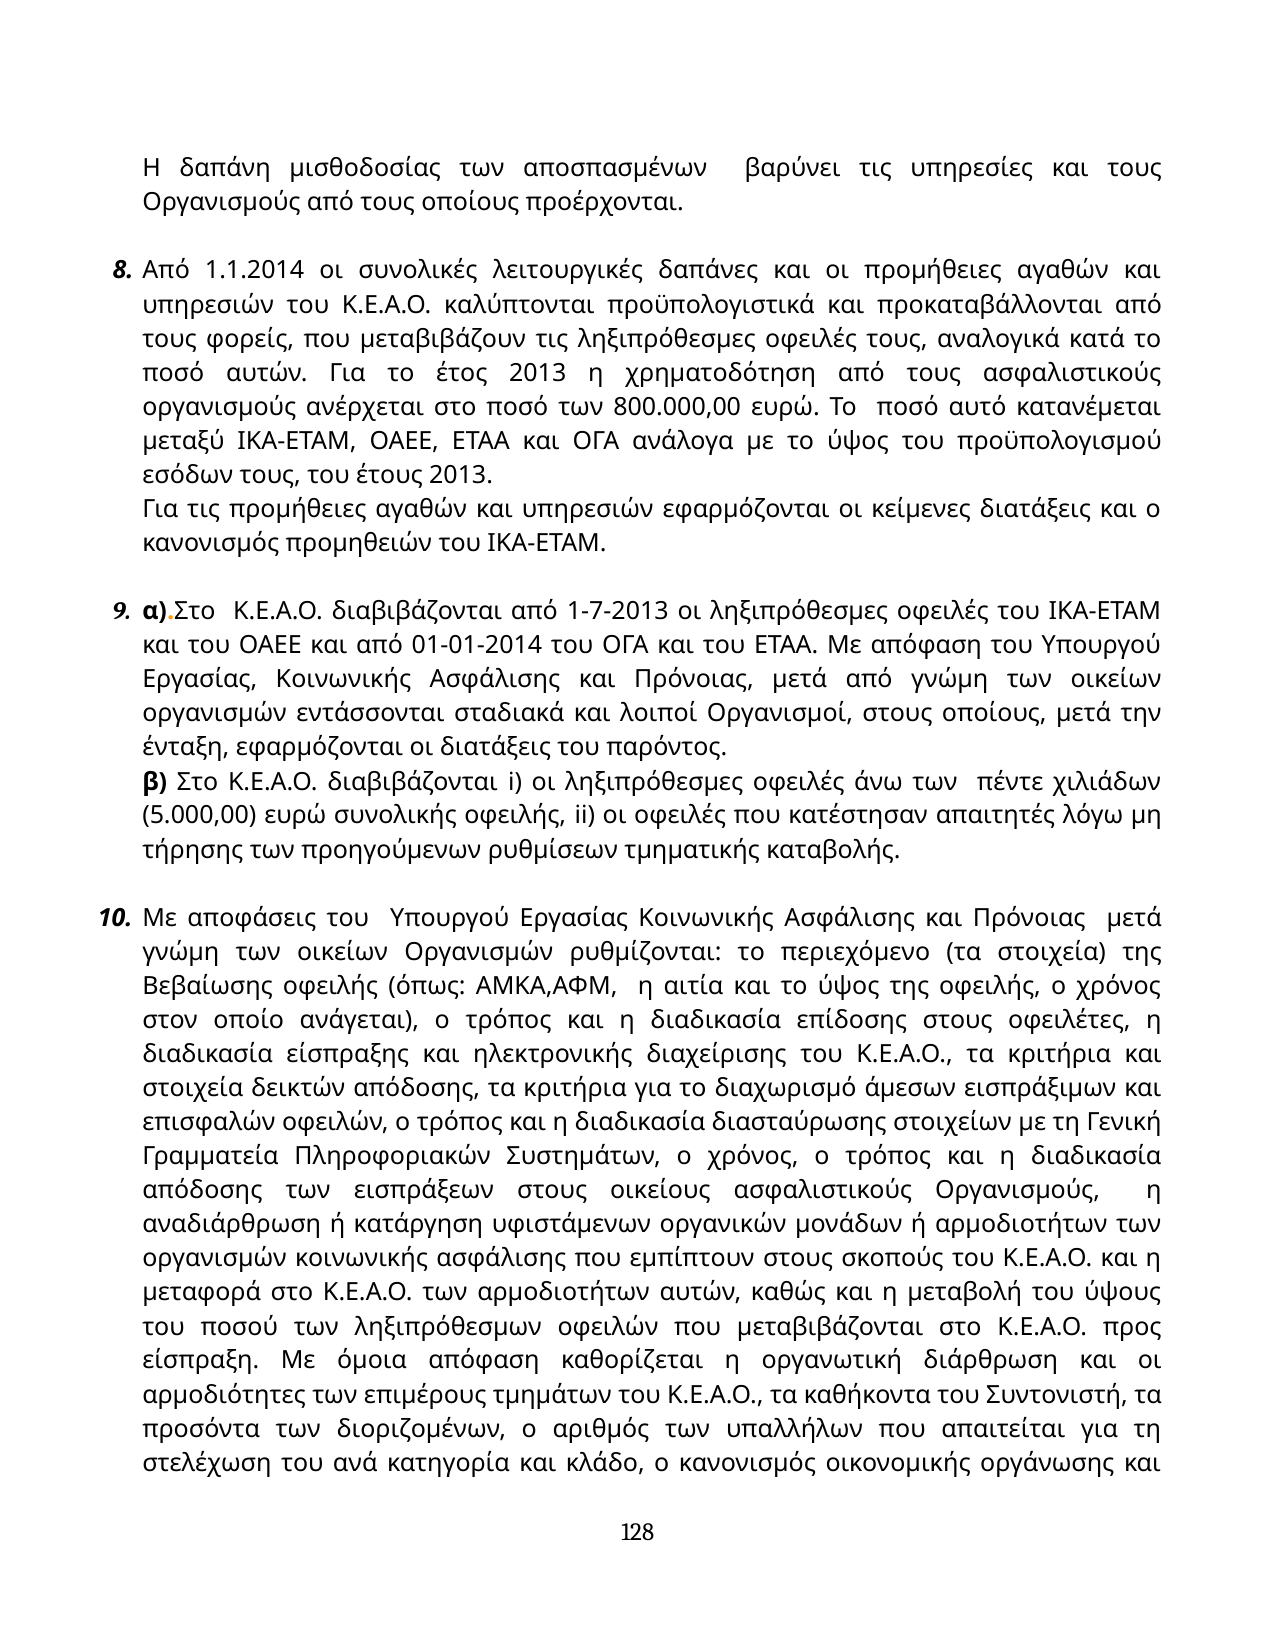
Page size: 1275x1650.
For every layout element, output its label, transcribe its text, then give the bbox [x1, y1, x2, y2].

list Με αποφάσεις του Υπουργού Εργασίας Κοινωνικής Ασφάλισης και Πρόνοιας μετά γνώμη των οικείων Οργανισμών ρυθμίζονται: το περιεχόμενο (τα στοιχεία) της Βεβαίωσης οφειλής (όπως: ΑΜΚΑ,ΑΦΜ, η αιτία και το ύψος της οφειλής, ο χρόνος στον οποίο ανάγεται), ο τρόπος και η διαδικασία επίδοσης στους οφειλέτες, η διαδικασία είσπραξης και ηλεκτρονικής διαχείρισης του Κ.Ε.Α.Ο., τα κριτήρια και στοιχεία δεικτών απόδοσης, τα κριτήρια για το διαχωρισμό άμεσων εισπράξιμων και επισφαλών οφειλών, ο τρόπος και η διαδικασία διασταύρωσης στοιχείων με τη Γενική Γραμματεία Πληροφοριακών Συστημάτων, ο χρόνος, ο τρόπος και η διαδικασία απόδοσης των εισπράξεων στους οικείους ασφαλιστικούς Οργανισμούς, η αναδιάρθρωση ή κατάργηση υφιστάμενων οργανικών μονάδων ή αρμοδιοτήτων των οργανισμών κοινωνικής ασφάλισης που εμπίπτουν στους σκοπούς του Κ.Ε.Α.Ο. και η μεταφορά στο Κ.Ε.Α.Ο. των αρμοδιοτήτων αυτών, καθώς και η μεταβολή του ύψους του ποσού των ληξιπρόθεσμων οφειλών που μεταβιβάζονται στο Κ.Ε.Α.Ο. προς είσπραξη. Με όμοια απόφαση καθορίζεται η οργανωτική διάρθρωση και οι αρμοδιότητες των επιμέρους τμημάτων του Κ.Ε.Α.Ο., τα καθήκοντα του Συντονιστή, τα προσόντα των διοριζομένων, ο αριθμός των υπαλλήλων που απαιτείται για τη στελέχωση του ανά κατηγορία και κλάδο, ο κανονισμός οικονομικής οργάνωσης και [98, 899, 1162, 1478]
list Από 1.1.2014 οι συνολικές λειτουργικές δαπάνες και οι προμήθειες αγαθών και υπηρεσιών του Κ.Ε.Α.Ο. καλύπτονται προϋπολογιστικά και προκαταβάλλονται από τους φορείς, που μεταβιβάζουν τις ληξιπρόθεσμες οφειλές τους, αναλογικά κατά το ποσό αυτών. Για το έτος 2013 η χρηματοδότηση από τους ασφαλιστικούς οργανισμούς ανέρχεται στο ποσό των 800.000,00 ευρώ. Το ποσό αυτό κατανέμεται μεταξύ ΙΚΑ-ΕΤΑΜ, ΟΑΕΕ, ΕΤΑΑ και ΟΓΑ ανάλογα με το ύψος του προϋπολογισμού εσόδων τους, του έτους 2013. [112, 252, 1162, 491]
text Για τις προμήθειες αγαθών και υπηρεσιών εφαρμόζονται οι κείμενες διατάξεις και ο κανονισμός προμηθειών του ΙΚΑ-ΕΤΑΜ. [142, 491, 1162, 559]
text β) Στο Κ.Ε.Α.Ο. διαβιβάζονται i) οι ληξιπρόθεσμες οφειλές άνω των πέντε χιλιάδων (5.000,00) ευρώ συνολικής οφειλής, ii) οι οφειλές που κατέστησαν απαιτητές λόγω μη τήρησης των προηγούμενων ρυθμίσεων τμηματικής καταβολής. [142, 763, 1162, 865]
text Η δαπάνη μισθοδοσίας των αποσπασμένων βαρύνει τις υπηρεσίες και τους Οργανισμούς από τους οποίους προέρχονται. [142, 150, 1162, 218]
list α).Στο Κ.Ε.Α.Ο. διαβιβάζονται από 1-7-2013 οι ληξιπρόθεσμες οφειλές του ΙΚΑ-ΕΤΑΜ και του ΟΑΕΕ και από 01-01-2014 του ΟΓΑ και του ΕΤΑΑ. Με απόφαση του Υπουργού Εργασίας, Κοινωνικής Ασφάλισης και Πρόνοιας, μετά από γνώμη των οικείων οργανισμών εντάσσονται σταδιακά και λοιποί Οργανισμοί, στους οποίους, μετά την ένταξη, εφαρμόζονται οι διατάξεις του παρόντος. [112, 593, 1162, 763]
